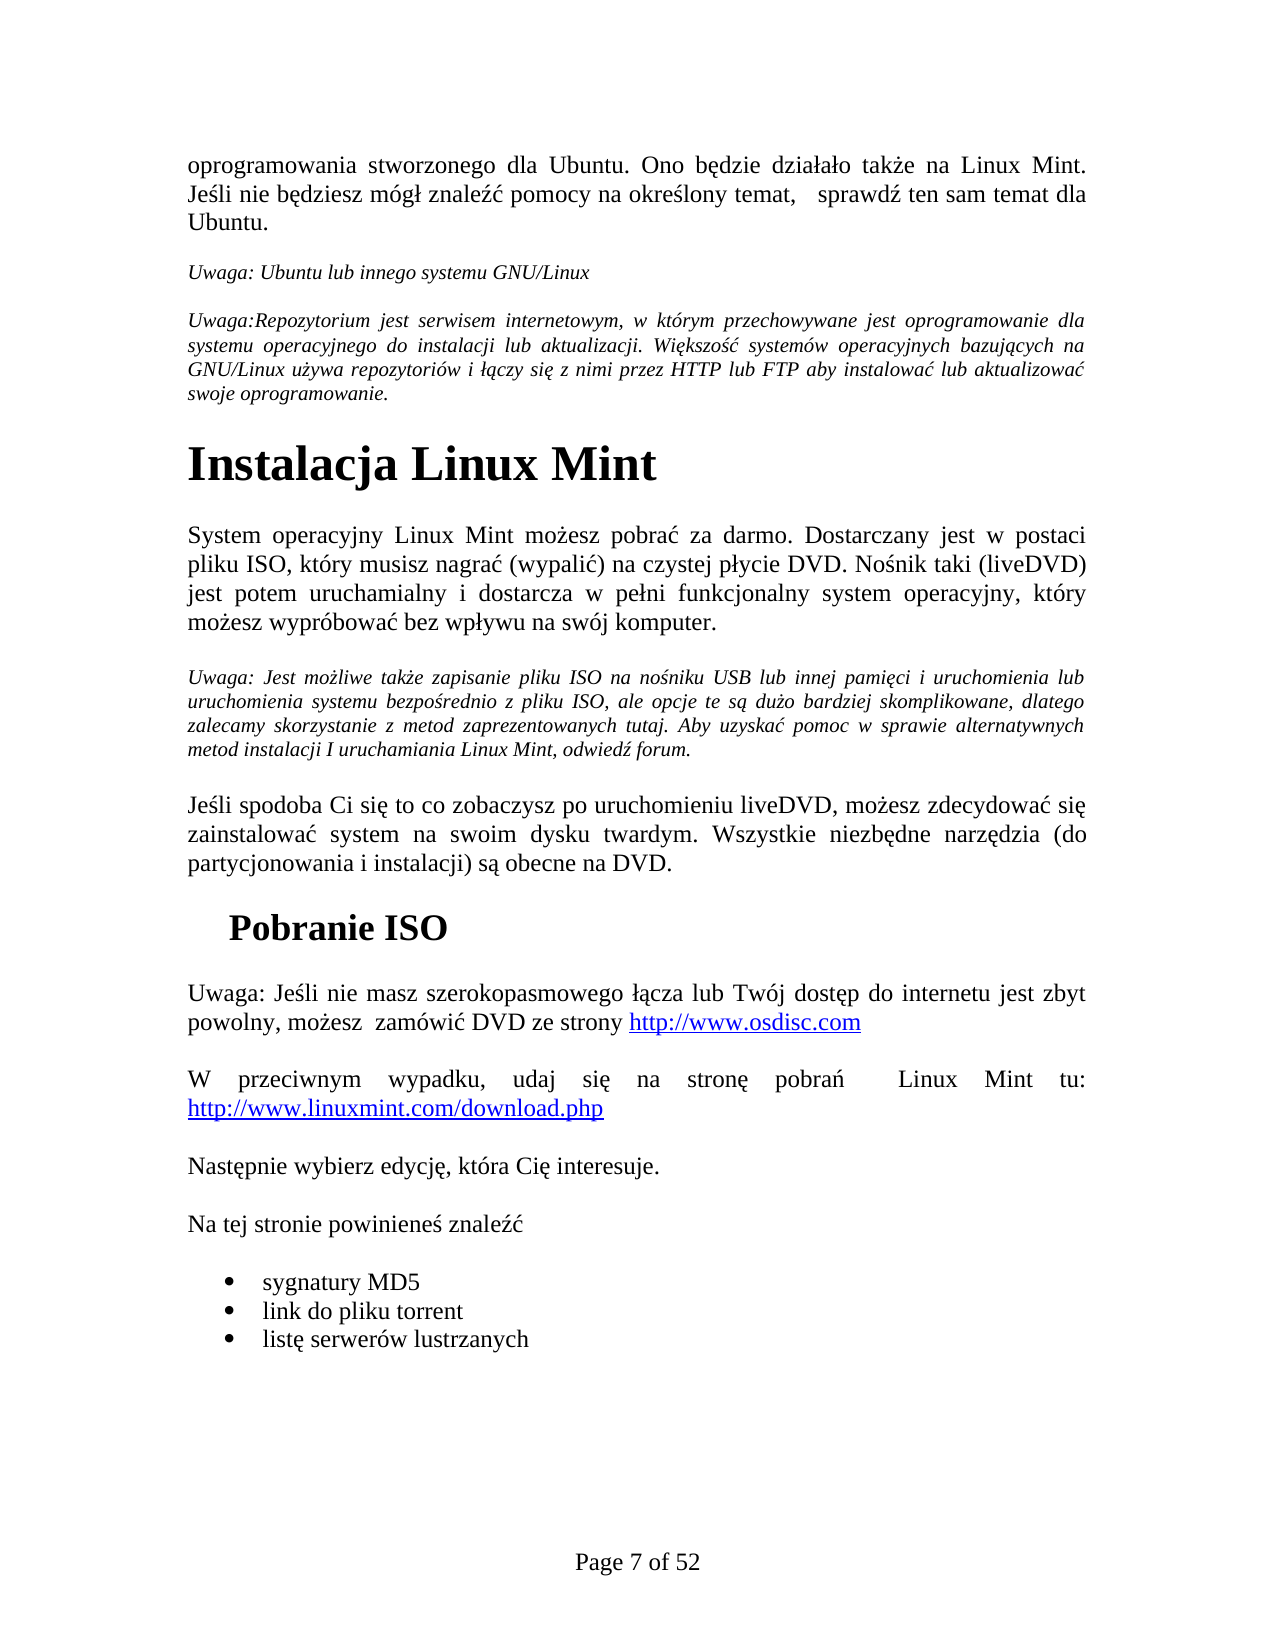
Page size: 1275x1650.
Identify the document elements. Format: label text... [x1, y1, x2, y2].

text Uwaga: Jest możliwe także zapisanie pliku ISO na nośniku USB lub innej pamięci i uruchomienia lub uruchomienia systemu bezpośrednio z pliku ISO, ale opcje te są dużo bardziej skomplikowane, dlatego zalecamy skorzystanie z metod zaprezentowanych tutaj. Aby uzyskać pomoc w sprawie alternatywnych metod instalacji I uruchamiania Linux Mint, odwiedź forum. [187, 665, 1087, 761]
list listę serwerów lustrzanych [225, 1324, 1087, 1353]
text oprogramowania stworzonego dla Ubuntu. Ono będzie działało także na Linux Mint. Jeśli nie będziesz mógł znaleźć pomocy na określony temat, sprawdź ten sam temat dla Ubuntu. [187, 150, 1087, 236]
text W przeciwnym wypadku, udaj się na stronę pobrań Linux Mint tu: http://www.linuxmint.com/download.php [187, 1064, 1087, 1122]
list sygnatury MD5 [225, 1267, 1087, 1296]
text System operacyjny Linux Mint możesz pobrać za darmo. Dostarczany jest w postaci pliku ISO, który musisz nagrać (wypalić) na czystej płycie DVD. Nośnik taki (liveDVD) jest potem uruchamialny i dostarcza w pełni funkcjonalny system operacyjny, który możesz wypróbować bez wpływu na swój komputer. [187, 521, 1087, 636]
list link do pliku torrent [225, 1296, 1087, 1324]
text Uwaga: Ubuntu lub innego systemu GNU/Linux [187, 260, 1087, 284]
subtitle Pobranie ISO [187, 906, 1087, 949]
text Uwaga:Repozytorium jest serwisem internetowym, w którym przechowywane jest oprogramowanie dla systemu operacyjnego do instalacji lub aktualizacji. Większość systemów operacyjnych bazujących na GNU/Linux używa repozytoriów i łączy się z nimi przez HTTP lub FTP aby instalować lub aktualizować swoje oprogramowanie. [187, 308, 1087, 405]
text Jeśli spodoba Ci się to co zobaczysz po uruchomieniu liveDVD, możesz zdecydować się zainstalować system na swoim dysku twardym. Wszystkie niezbędne narzędzia (do partycjonowania i instalacji) są obecne na DVD. [187, 790, 1087, 876]
subtitle Instalacja Linux Mint [187, 434, 1087, 491]
text Na tej stronie powinieneś znaleźć [187, 1209, 1087, 1238]
text Uwaga: Jeśli nie masz szerokopasmowego łącza lub Twój dostęp do internetu jest zbyt powolny, możesz zamówić DVD ze strony http://www.osdisc.com [187, 978, 1087, 1035]
